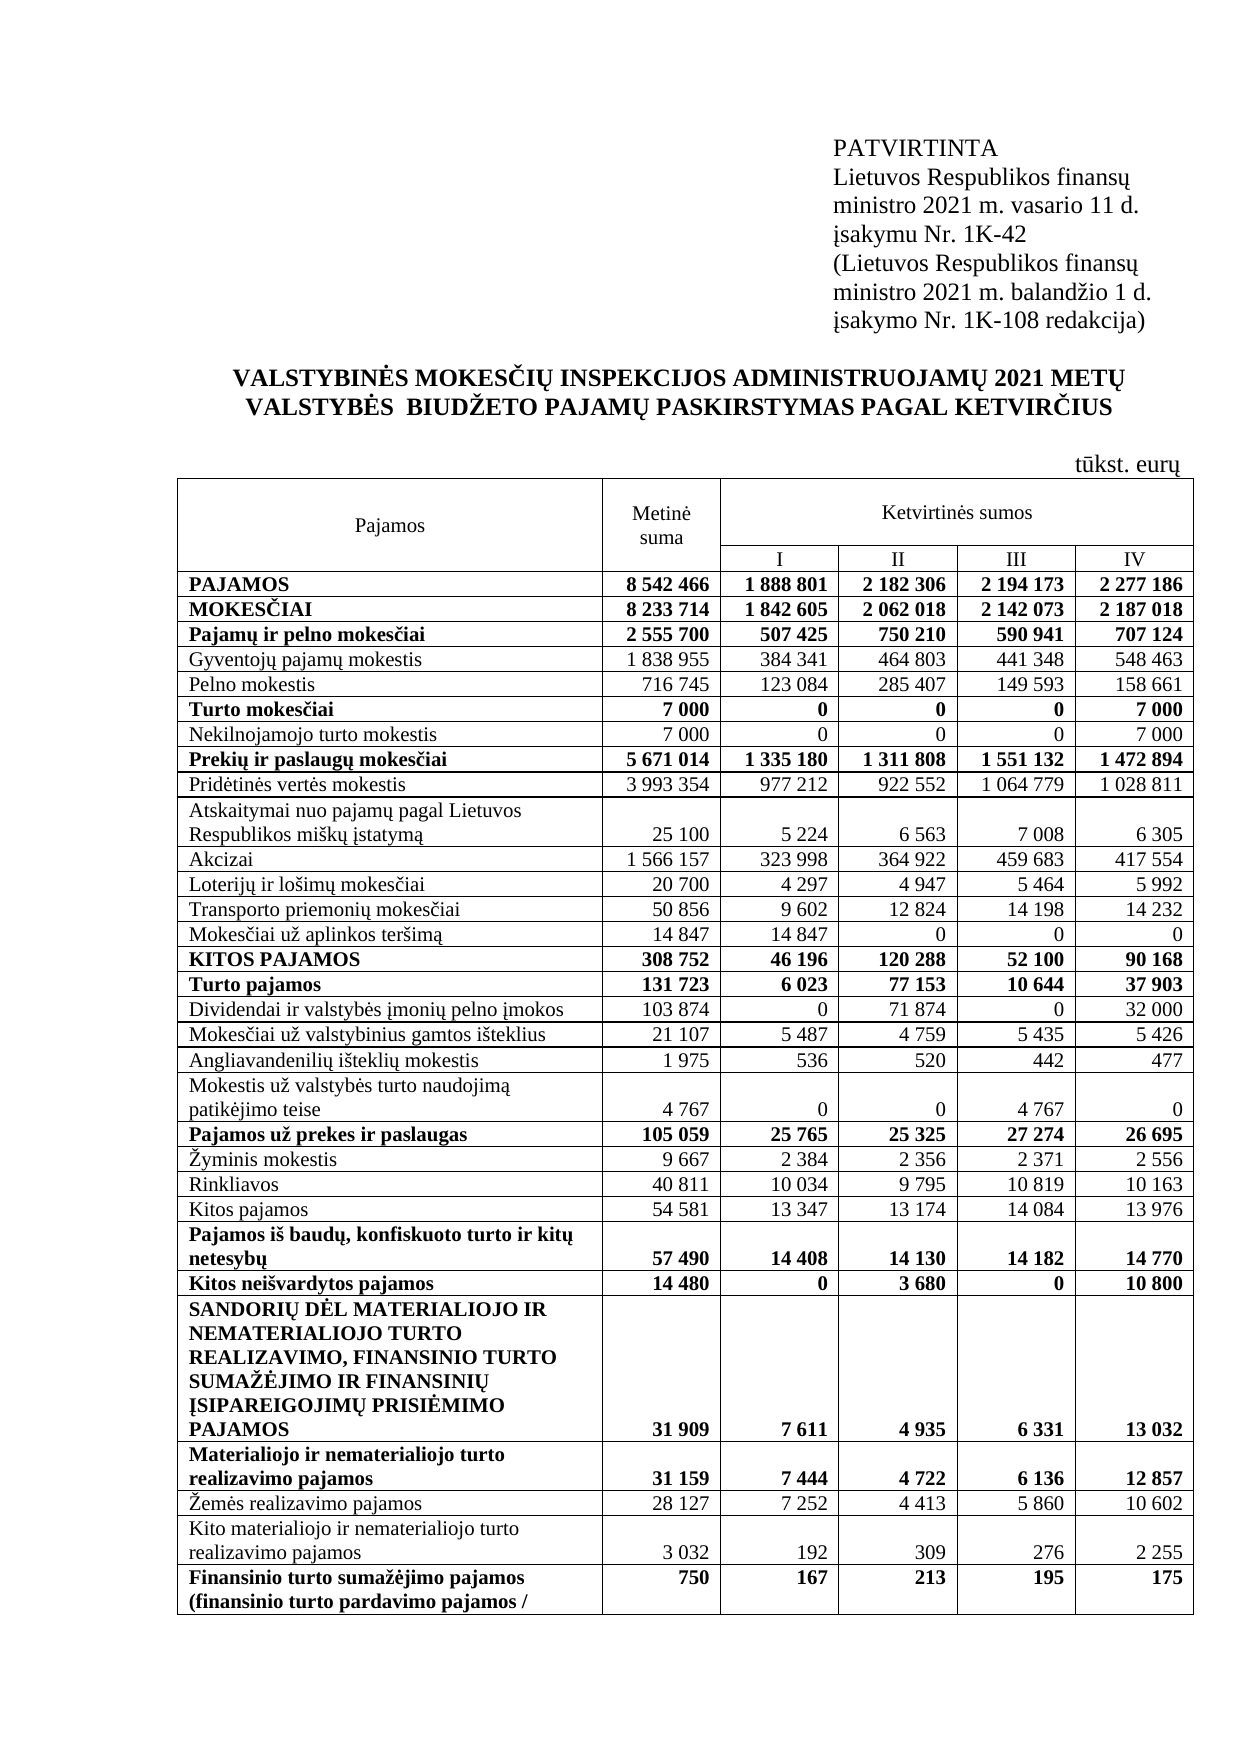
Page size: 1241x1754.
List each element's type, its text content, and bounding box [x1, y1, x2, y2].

table_cell 417 554 [1076, 847, 1193, 871]
table_cell 384 341 [721, 647, 838, 671]
table_cell Kito materialiojo ir nematerialiojo turto realizavimo pajamos [178, 1516, 602, 1564]
table_cell 192 [721, 1516, 838, 1564]
table_cell IV [1076, 546, 1193, 571]
text PATVIRTINTA [833, 133, 1181, 162]
table_cell Žyminis mokestis [178, 1147, 602, 1171]
table_cell 1 838 955 [603, 647, 720, 671]
table_cell 57 490 [603, 1222, 720, 1270]
table_cell 5 426 [1076, 1023, 1193, 1046]
table_cell 8 233 714 [603, 597, 720, 621]
table_cell 750 210 [839, 622, 957, 646]
table_cell 5 487 [721, 1023, 838, 1046]
table_cell 10 819 [958, 1172, 1075, 1196]
table_cell 2 182 306 [839, 572, 957, 596]
table_header Pajamos [178, 479, 602, 571]
table_cell 5 860 [958, 1491, 1075, 1515]
table_cell 2 142 073 [958, 597, 1075, 621]
table_cell II [839, 546, 957, 571]
table_cell 922 552 [839, 773, 957, 796]
table_cell 0 [721, 997, 838, 1021]
table_cell 5 224 [721, 798, 838, 846]
table_cell 0 [839, 1073, 957, 1121]
table_cell 31 909 [603, 1296, 720, 1441]
table_header Ketvirtinės sumos [721, 479, 1193, 545]
table_cell Dividendai ir valstybės įmonių pelno įmokos [178, 997, 602, 1021]
table_cell 14 198 [958, 897, 1075, 921]
table_cell SANDORIŲ DĖL MATERIALIOJO IR NEMATERIALIOJO TURTO REALIZAVIMO, FINANSINIO TURTO SUMAŽĖJIMO IR FINANSINIŲ ĮSIPAREIGOJIMŲ PRISIĖMIMO PAJAMOS [178, 1296, 602, 1441]
table_cell 0 [958, 722, 1075, 746]
text VALSTYBINĖS MOKESČIŲ INSPEKCIJOS ADMINISTRUOJAMŲ 2021 METŲ VALSTYBĖS BIUDŽETO PAJAMŲ PASKIRSTYMAS PAGAL KETVIRČIUS [177, 363, 1181, 420]
table_cell 0 [839, 722, 957, 746]
table_cell 2 255 [1076, 1516, 1193, 1564]
table_cell 8 542 466 [603, 572, 720, 596]
table_cell 1 472 894 [1076, 747, 1193, 771]
table_cell 13 174 [839, 1197, 957, 1221]
table_cell 3 993 354 [603, 773, 720, 796]
table_cell 507 425 [721, 622, 838, 646]
table_cell 2 277 186 [1076, 572, 1193, 596]
table_cell 6 331 [958, 1296, 1075, 1441]
table_cell 1 064 779 [958, 773, 1075, 796]
table_cell 1 311 808 [839, 747, 957, 771]
table_cell 9 795 [839, 1172, 957, 1196]
table_cell Angliavandenilių išteklių mokestis [178, 1048, 602, 1072]
table_cell 7 008 [958, 798, 1075, 846]
table_cell 0 [721, 697, 838, 721]
table_cell 716 745 [603, 672, 720, 696]
table_cell 977 212 [721, 773, 838, 796]
text Lietuvos Respublikos finansų [833, 162, 1181, 190]
table_cell 40 811 [603, 1172, 720, 1196]
table_cell 158 661 [1076, 672, 1193, 696]
table_cell 14 408 [721, 1222, 838, 1270]
table_cell 13 976 [1076, 1197, 1193, 1221]
table_cell Akcizai [178, 847, 602, 871]
table_cell 25 325 [839, 1122, 957, 1146]
table_cell 10 163 [1076, 1172, 1193, 1196]
table_cell 21 107 [603, 1023, 720, 1046]
table_cell 27 274 [958, 1122, 1075, 1146]
table_cell 0 [958, 1271, 1075, 1295]
table_cell 0 [958, 922, 1075, 946]
table_cell 9 667 [603, 1147, 720, 1171]
table_cell Pajamos iš baudų, konfiskuoto turto ir kitų netesybų [178, 1222, 602, 1270]
table_cell 590 941 [958, 622, 1075, 646]
table_cell 0 [721, 1271, 838, 1295]
table_cell 276 [958, 1516, 1075, 1564]
table_cell 37 903 [1076, 972, 1193, 996]
table_cell 14 770 [1076, 1222, 1193, 1270]
table_cell Turto mokesčiai [178, 697, 602, 721]
table_cell 308 752 [603, 947, 720, 971]
table_cell 90 168 [1076, 947, 1193, 971]
table_cell 175 [1076, 1565, 1193, 1613]
table_cell 2 384 [721, 1147, 838, 1171]
table_cell 120 288 [839, 947, 957, 971]
table_cell 54 581 [603, 1197, 720, 1221]
table_cell 167 [721, 1565, 838, 1613]
table_cell 4 935 [839, 1296, 957, 1441]
table_cell Loterijų ir lošimų mokesčiai [178, 872, 602, 896]
table_cell 1 028 811 [1076, 773, 1193, 796]
table_cell 2 194 173 [958, 572, 1075, 596]
table_cell 105 059 [603, 1122, 720, 1146]
table_cell MOKESČIAI [178, 597, 602, 621]
table_cell 50 856 [603, 897, 720, 921]
table_cell 285 407 [839, 672, 957, 696]
table_cell Mokestis už valstybės turto naudojimą patikėjimo teise [178, 1073, 602, 1121]
table_cell 442 [958, 1048, 1075, 1072]
table_cell 2 555 700 [603, 622, 720, 646]
table_cell 0 [1076, 922, 1193, 946]
table_cell 0 [721, 722, 838, 746]
table_cell Kitos pajamos [178, 1197, 602, 1221]
table_cell 10 034 [721, 1172, 838, 1196]
table_cell Pajamos už prekes ir paslaugas [178, 1122, 602, 1146]
table_cell Nekilnojamojo turto mokestis [178, 722, 602, 746]
table_cell 1 842 605 [721, 597, 838, 621]
table_cell Pelno mokestis [178, 672, 602, 696]
table_cell Mokesčiai už valstybinius gamtos išteklius [178, 1023, 602, 1046]
table_cell 309 [839, 1516, 957, 1564]
table_cell 1 335 180 [721, 747, 838, 771]
table_cell Prekių ir paslaugų mokesčiai [178, 747, 602, 771]
table_cell 13 347 [721, 1197, 838, 1221]
table_cell 12 857 [1076, 1442, 1193, 1490]
text ministro 2021 m. balandžio 1 d. [833, 277, 1181, 305]
table_cell 14 232 [1076, 897, 1193, 921]
table_cell 14 847 [721, 922, 838, 946]
table_cell 4 413 [839, 1491, 957, 1515]
table_cell 7 000 [603, 722, 720, 746]
table_cell 5 671 014 [603, 747, 720, 771]
table_cell 25 765 [721, 1122, 838, 1146]
table_cell PAJAMOS [178, 572, 602, 596]
text įsakymu Nr. 1K-42 [833, 219, 1181, 248]
table_cell 536 [721, 1048, 838, 1072]
text tūkst. eurų [1075, 449, 1181, 478]
table_cell 323 998 [721, 847, 838, 871]
table_cell 0 [721, 1073, 838, 1121]
table_cell Atskaitymai nuo pajamų pagal Lietuvos Respublikos miškų įstatymą [178, 798, 602, 846]
table_cell 1 888 801 [721, 572, 838, 596]
table_cell 12 824 [839, 897, 957, 921]
table_cell 520 [839, 1048, 957, 1072]
table_cell 28 127 [603, 1491, 720, 1515]
table_cell 4 297 [721, 872, 838, 896]
table_cell 123 084 [721, 672, 838, 696]
table_cell 7 000 [1076, 697, 1193, 721]
table_cell 20 700 [603, 872, 720, 896]
table_cell 46 196 [721, 947, 838, 971]
table_header Metinė suma [603, 479, 720, 571]
table_cell 477 [1076, 1048, 1193, 1072]
table_cell 10 602 [1076, 1491, 1193, 1515]
table_cell 364 922 [839, 847, 957, 871]
table_cell 195 [958, 1565, 1075, 1613]
table_cell 7 000 [603, 697, 720, 721]
table_cell 14 182 [958, 1222, 1075, 1270]
table_cell 0 [1076, 1073, 1193, 1121]
table_cell Žemės realizavimo pajamos [178, 1491, 602, 1515]
table_cell Transporto priemonių mokesčiai [178, 897, 602, 921]
text ministro 2021 m. vasario 11 d. [833, 190, 1181, 219]
table_cell 5 464 [958, 872, 1075, 896]
table_cell 131 723 [603, 972, 720, 996]
table_cell 1 551 132 [958, 747, 1075, 771]
table_cell 149 593 [958, 672, 1075, 696]
table_cell 707 124 [1076, 622, 1193, 646]
table_cell 4 767 [958, 1073, 1075, 1121]
table_cell 10 644 [958, 972, 1075, 996]
table_cell 10 800 [1076, 1271, 1193, 1295]
table_cell 5 435 [958, 1023, 1075, 1046]
table_cell I [721, 546, 838, 571]
table_cell 6 136 [958, 1442, 1075, 1490]
table_cell 14 130 [839, 1222, 957, 1270]
table_cell 3 032 [603, 1516, 720, 1564]
table_cell Rinkliavos [178, 1172, 602, 1196]
table_cell 2 556 [1076, 1147, 1193, 1171]
table_cell 213 [839, 1565, 957, 1613]
table_cell 2 187 018 [1076, 597, 1193, 621]
table_cell 6 023 [721, 972, 838, 996]
table_cell 25 100 [603, 798, 720, 846]
table_cell 52 100 [958, 947, 1075, 971]
table_cell 14 084 [958, 1197, 1075, 1221]
table_cell III [958, 546, 1075, 571]
table_cell Kitos neišvardytos pajamos [178, 1271, 602, 1295]
table_cell 13 032 [1076, 1296, 1193, 1441]
table_cell 4 947 [839, 872, 957, 896]
table_cell Finansinio turto sumažėjimo pajamos (finansinio turto pardavimo pajamos / [178, 1565, 602, 1613]
table_cell 548 463 [1076, 647, 1193, 671]
table_cell 3 680 [839, 1271, 957, 1295]
table_cell 103 874 [603, 997, 720, 1021]
table_cell Turto pajamos [178, 972, 602, 996]
table_cell 2 062 018 [839, 597, 957, 621]
table_cell 14 847 [603, 922, 720, 946]
table_cell 71 874 [839, 997, 957, 1021]
table_cell 6 305 [1076, 798, 1193, 846]
table_cell 2 356 [839, 1147, 957, 1171]
table_cell 7 444 [721, 1442, 838, 1490]
text (Lietuvos Respublikos finansų [833, 248, 1181, 277]
table_cell 32 000 [1076, 997, 1193, 1021]
table_cell KITOS PAJAMOS [178, 947, 602, 971]
table_cell 0 [839, 697, 957, 721]
table_cell 1 975 [603, 1048, 720, 1072]
table_cell 6 563 [839, 798, 957, 846]
table_cell 14 480 [603, 1271, 720, 1295]
table_cell 31 159 [603, 1442, 720, 1490]
table_cell 0 [958, 997, 1075, 1021]
table_cell 0 [839, 922, 957, 946]
table_cell 4 722 [839, 1442, 957, 1490]
table_cell Mokesčiai už aplinkos teršimą [178, 922, 602, 946]
table_cell 7 252 [721, 1491, 838, 1515]
table_cell Materialiojo ir nematerialiojo turto realizavimo pajamos [178, 1442, 602, 1490]
text įsakymo Nr. 1K-108 redakcija) [833, 305, 1181, 334]
table_cell Pajamų ir pelno mokesčiai [178, 622, 602, 646]
table_cell 26 695 [1076, 1122, 1193, 1146]
table_cell Pridėtinės vertės mokestis [178, 773, 602, 796]
table_cell 441 348 [958, 647, 1075, 671]
table_cell 0 [958, 697, 1075, 721]
table_cell Gyventojų pajamų mokestis [178, 647, 602, 671]
table_cell 1 566 157 [603, 847, 720, 871]
table_cell 2 371 [958, 1147, 1075, 1171]
table_cell 5 992 [1076, 872, 1193, 896]
table_cell 4 767 [603, 1073, 720, 1121]
table_cell 7 000 [1076, 722, 1193, 746]
table_cell 459 683 [958, 847, 1075, 871]
table_cell 464 803 [839, 647, 957, 671]
table_cell 4 759 [839, 1023, 957, 1046]
table_cell 7 611 [721, 1296, 838, 1441]
table_cell 9 602 [721, 897, 838, 921]
table_cell 750 [603, 1565, 720, 1613]
table_cell 77 153 [839, 972, 957, 996]
